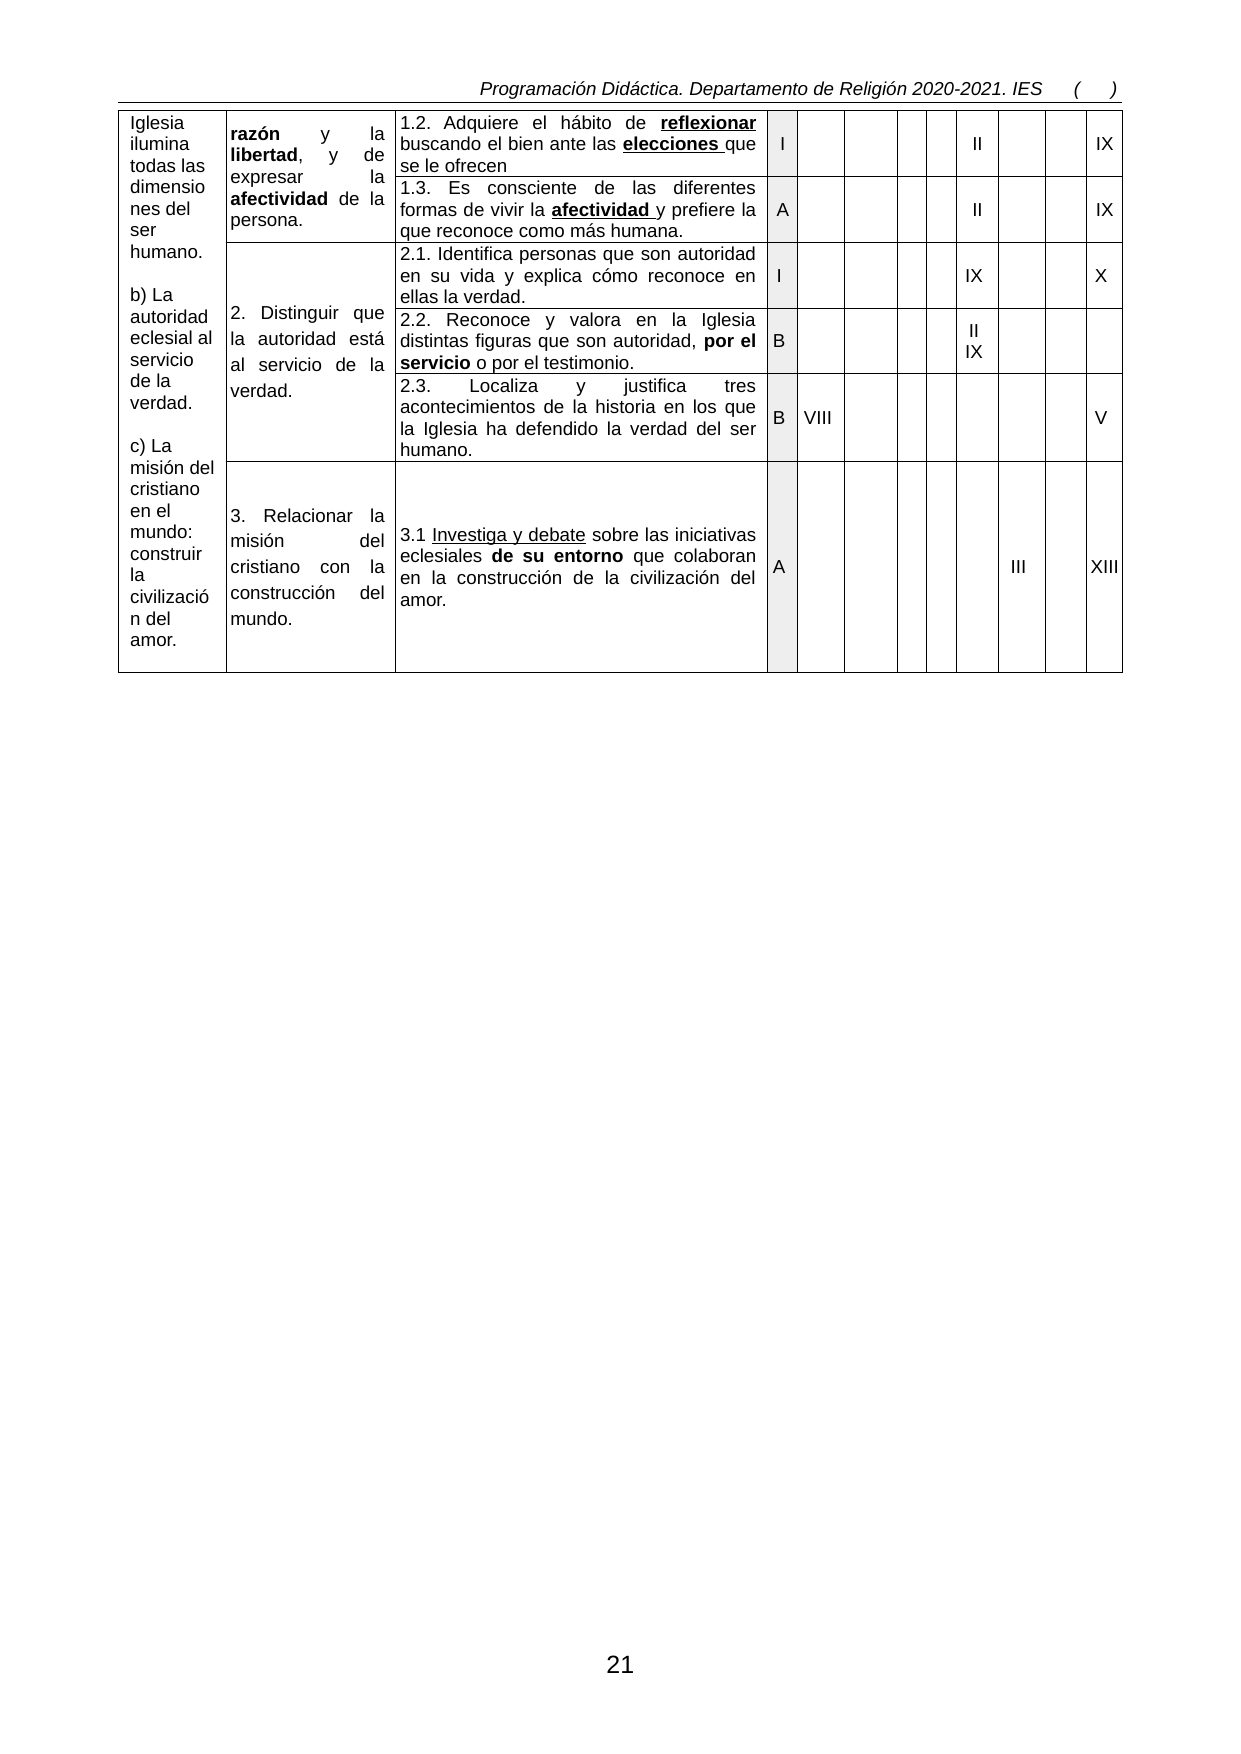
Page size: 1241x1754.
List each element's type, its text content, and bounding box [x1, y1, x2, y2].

table_cell [999, 309, 1045, 373]
table_cell [1046, 177, 1086, 242]
table_cell [1046, 374, 1086, 461]
table_cell IX [1087, 111, 1122, 176]
table_cell [927, 243, 956, 308]
table_cell [798, 177, 844, 242]
table_cell [927, 374, 956, 461]
table_cell II IX [957, 309, 998, 373]
table_cell [957, 374, 998, 461]
table_cell [845, 462, 897, 672]
table_cell [1087, 309, 1122, 373]
table_cell [845, 309, 897, 373]
table_cell [999, 177, 1045, 242]
table_cell 1.2. Adquiere el hábito de reflexionar buscando el bien ante las elecciones que se le ofrecen [396, 111, 767, 176]
table_cell II [957, 177, 998, 242]
table_cell 1.3. Es consciente de las diferentes formas de vivir la afectividad y prefiere la que reconoce como más humana. [396, 177, 767, 242]
table_cell II [957, 111, 998, 176]
table_cell V [1087, 374, 1122, 461]
table_cell [999, 243, 1045, 308]
table_cell 2.2. Reconoce y valora en la Iglesia distintas figuras que son autoridad, por el servicio o por el testimonio. [396, 309, 767, 373]
table_cell [1046, 111, 1086, 176]
table_cell [1046, 243, 1086, 308]
table_cell [898, 177, 926, 242]
table_cell [957, 462, 998, 672]
table_cell X [1087, 243, 1122, 308]
table_cell VIII [798, 374, 844, 461]
table_cell [898, 462, 926, 672]
table_cell [845, 374, 897, 461]
table_cell [1046, 309, 1086, 373]
table_cell [1046, 462, 1086, 672]
table_cell razón y la libertad, y de expresar la afectividad de la persona. [227, 111, 395, 242]
table_cell 3.1 Investiga y debate sobre las iniciativas eclesiales de su entorno que colaboran en la construcción de la civilización del amor. [396, 462, 767, 672]
table_cell B [768, 374, 797, 461]
table_cell 3. Relacionar la misión del cristiano con la construcción del mundo. [227, 462, 395, 672]
table_cell [798, 243, 844, 308]
table_cell 2.3. Localiza y justifica tres acontecimientos de la historia en los que la Iglesia ha defendido la verdad del ser humano. [396, 374, 767, 461]
table_cell [845, 243, 897, 308]
table_cell [999, 374, 1045, 461]
table_cell I [768, 111, 797, 176]
table_cell XIII [1087, 462, 1122, 672]
table_cell A [768, 177, 797, 242]
table_cell IX [957, 243, 998, 308]
table_cell [898, 309, 926, 373]
table_cell B [768, 309, 797, 373]
table_cell 2. Distinguir que la autoridad está al servicio de la verdad. [227, 243, 395, 461]
table_cell [898, 243, 926, 308]
table_cell [999, 111, 1045, 176]
table_cell [927, 309, 956, 373]
table_cell [798, 462, 844, 672]
table_cell [927, 177, 956, 242]
table_cell I [768, 243, 797, 308]
table_cell [927, 462, 956, 672]
table_cell [798, 111, 844, 176]
table_cell [798, 309, 844, 373]
table_cell Iglesia ilumina todas las dimensiones del ser humano. b) La autoridad eclesial al servicio de la verdad. c) La misión del cristiano en el mundo: construir la civilización del amor. [119, 111, 226, 672]
table_cell IX [1087, 177, 1122, 242]
table_cell [927, 111, 956, 176]
table_cell [898, 374, 926, 461]
table_cell III [999, 462, 1045, 672]
table_cell [845, 111, 897, 176]
table_cell [898, 111, 926, 176]
table_cell 2.1. Identifica personas que son autoridad en su vida y explica cómo reconoce en ellas la verdad. [396, 243, 767, 308]
table_cell A [768, 462, 797, 672]
table_cell [845, 177, 897, 242]
